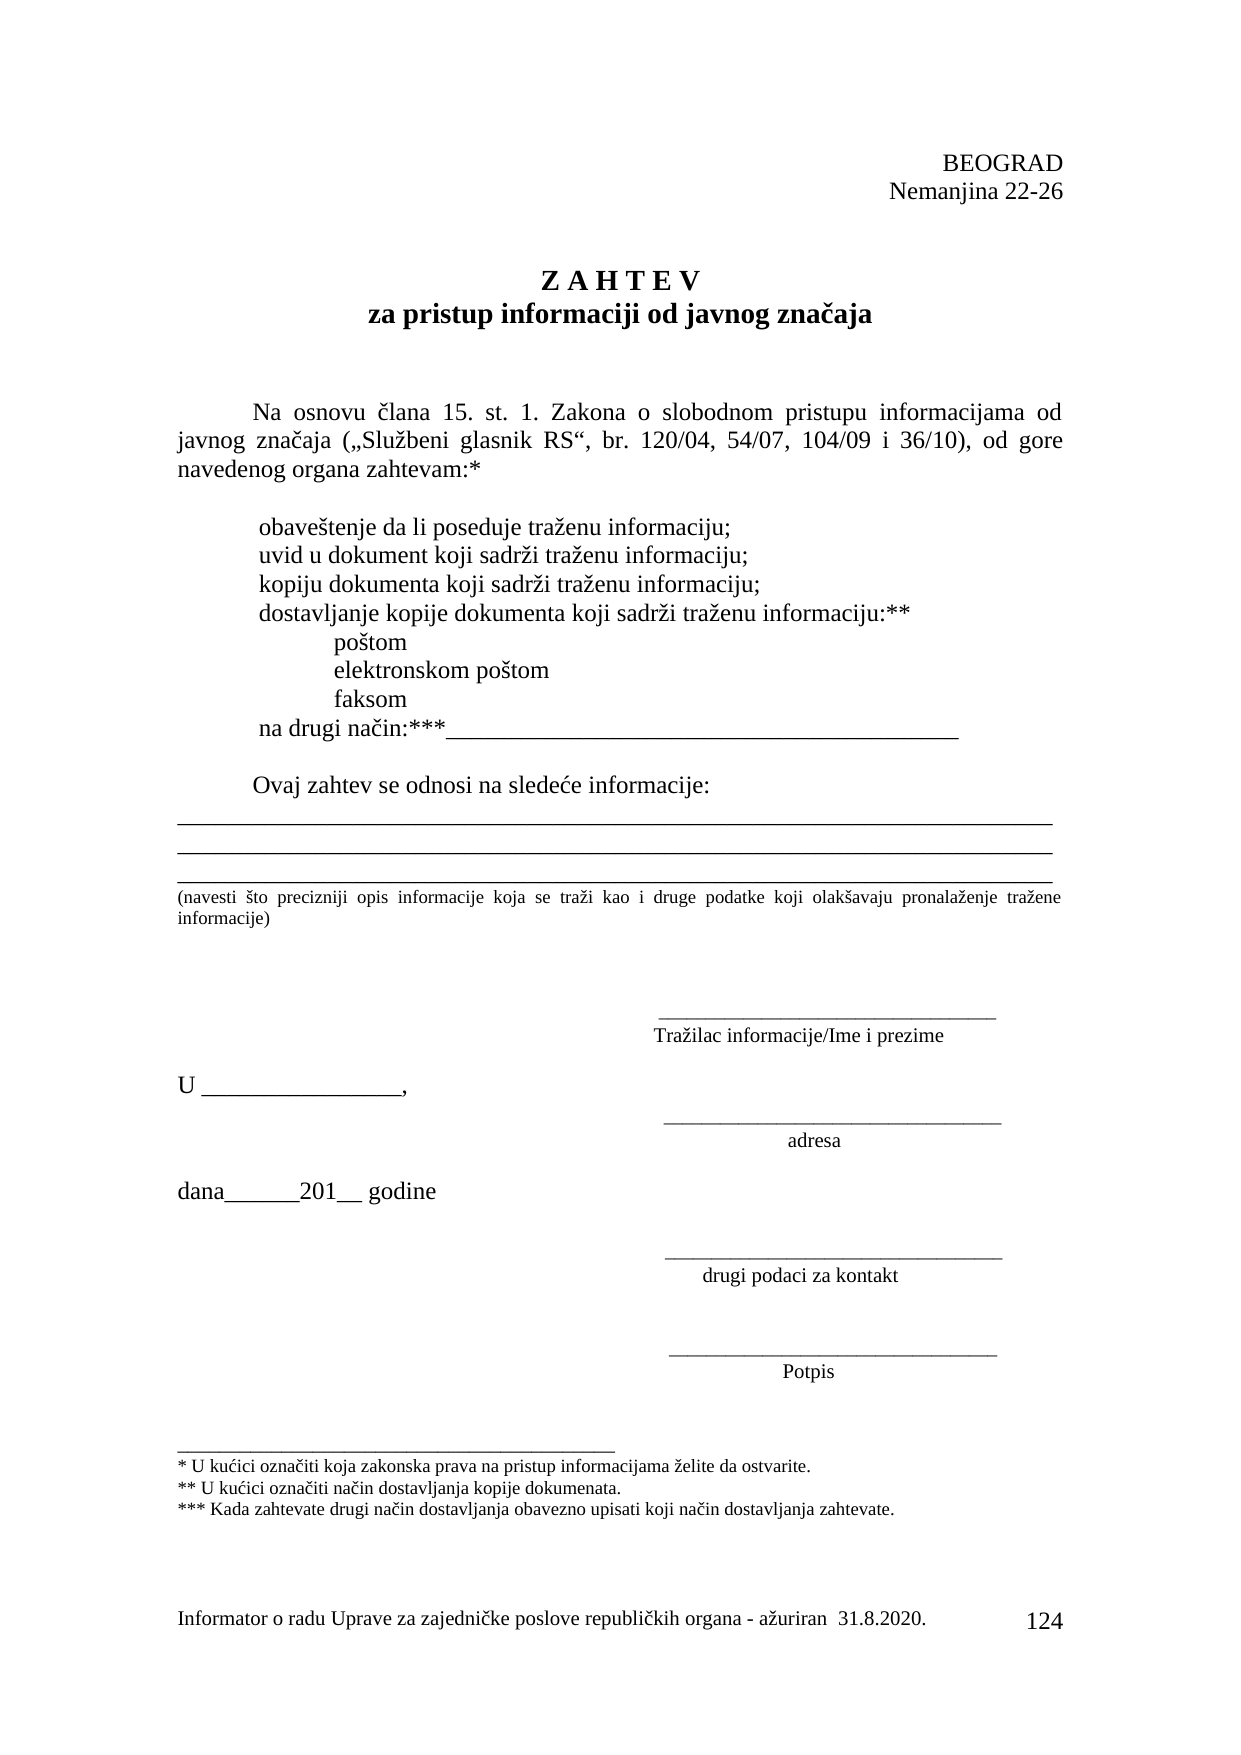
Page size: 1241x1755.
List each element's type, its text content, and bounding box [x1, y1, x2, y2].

text (navesti što precizniji opis informacije koja se traži kao i druge podatke koji olakšavaju pronalaženje tražene informacije) [177, 886, 1063, 929]
text dana______201__ godine ____________________________________ [177, 1176, 1063, 1262]
text Z A H T E V [177, 263, 1063, 296]
text za pristup informaciji od javnog značaja [177, 296, 1063, 330]
text ____________________________________ [552, 974, 1063, 1022]
text adresa [177, 1128, 1063, 1152]
text Ovaj zahtev se odnosi na sledeće informacije: [177, 771, 1063, 799]
text drugi podaci za kontakt [177, 1262, 1063, 1287]
text ⁫ faksom [252, 684, 1063, 713]
text ** U kućici označiti način dostavlјanja kopije dokumenata. [177, 1477, 1063, 1498]
text __________________________________________ [177, 1431, 1063, 1455]
text ⁫ poštom [252, 627, 1063, 656]
text ⁫ na drugi način:***_________________________________________ [177, 713, 1063, 742]
text Tražilac informacije/Ime i prezime [177, 1022, 1063, 1047]
text * U kućici označiti koja zakonska prava na pristup informacijama želite da ostvarite. [177, 1455, 1063, 1477]
text ___________________________________ [177, 1311, 1063, 1359]
text Potpis [177, 1359, 1063, 1383]
text ⁫ dostavlјanje kopije dokumenta koji sadrži traženu informaciju:** [177, 598, 1063, 627]
text *** Kada zahtevate drugi način dostavlјanja obavezno upisati koji način dostavlјanja zahtevate. [177, 1498, 1063, 1520]
text ⁫ kopiju dokumenta koji sadrži traženu informaciju; [177, 569, 1063, 598]
text ⁫ elektronskom poštom [252, 656, 1063, 684]
text BEOGRAD [177, 148, 1063, 176]
text __________________________________________________________________________________________________________________________________________________________________________________________________________________ [177, 799, 1063, 886]
text Nemanjina 22-26 [177, 176, 1063, 205]
text ⁫ obaveštenje da li poseduje traženu informaciju; [177, 512, 1063, 541]
text Na osnovu člana 15. st. 1. Zakona o slobodnom pristupu informacijama od javnog značaja („Službeni glasnik RS“, br. 120/04, 54/07, 104/09 i 36/10), od gore navedenog organa zahtevam:* [177, 397, 1063, 483]
text U ________________, ____________________________________ [177, 1071, 1063, 1128]
text ⁫ uvid u dokument koji sadrži traženu informaciju; [177, 541, 1063, 569]
